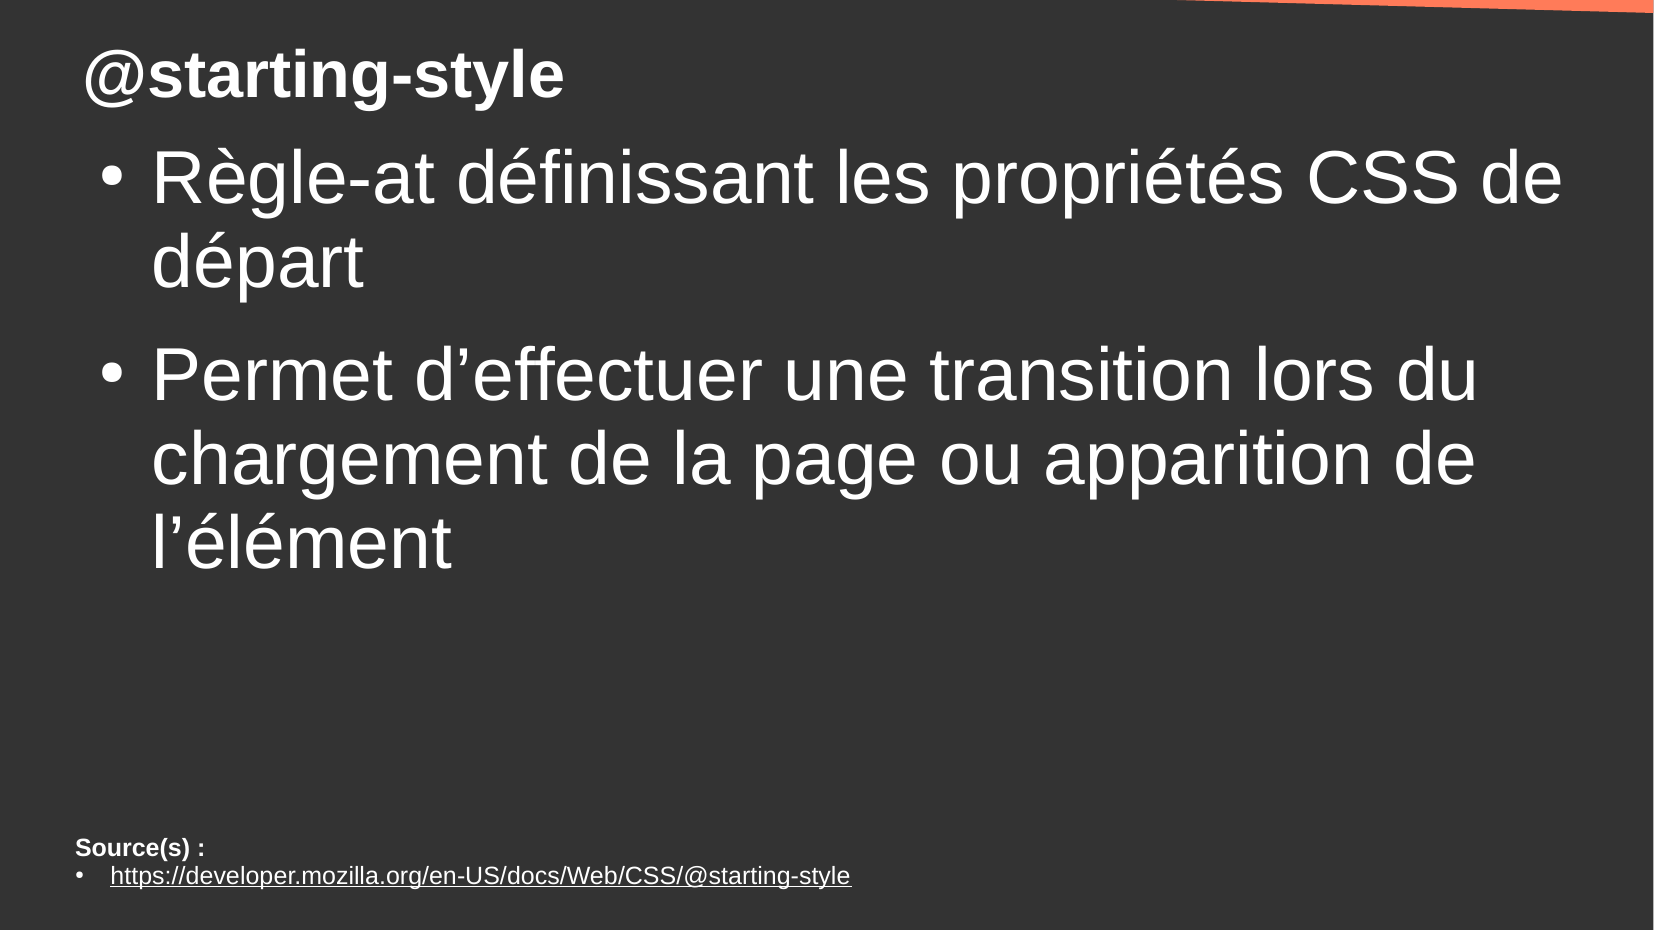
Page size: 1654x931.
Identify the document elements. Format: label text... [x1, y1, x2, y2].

title @starting-style [82, 37, 1571, 114]
text_box [1177, 0, 1654, 13]
list Règle-at définissant les propriétés CSS de départ Permet d’effectuer une transition lors du chargement de la page ou apparition de l’élément [80, 135, 1620, 792]
text_box Source(s) : https://developer.mozilla.org/en-US/docs/Web/CSS/@starting-style [60, 826, 1546, 926]
